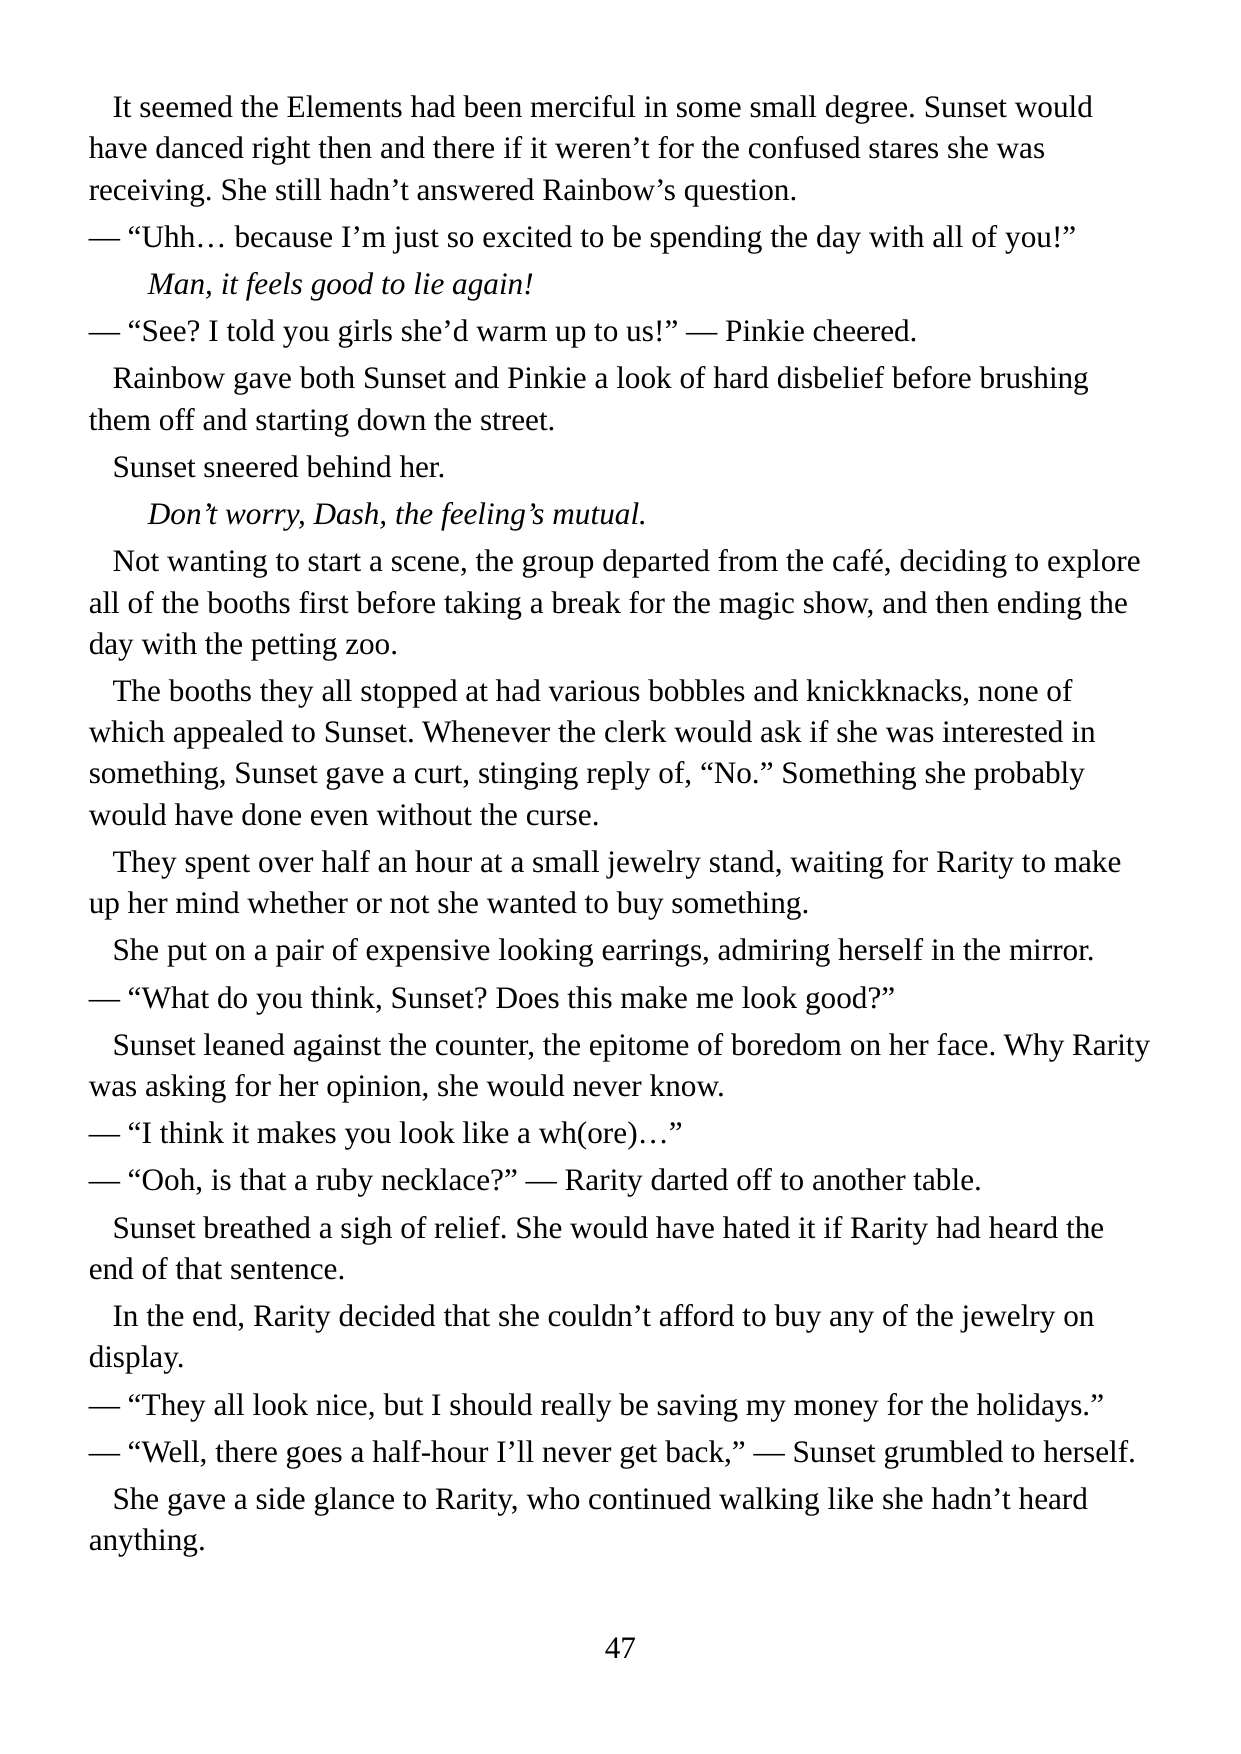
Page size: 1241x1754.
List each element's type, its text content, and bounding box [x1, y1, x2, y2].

text — “Uhh… because I’m just so excited to be spending the day with all of you!” [88, 218, 1152, 254]
text She put on a pair of expensive looking earrings, admiring herself in the mirror. [88, 932, 1152, 968]
text Don’t worry, Dash, the feeling’s mutual. [88, 495, 1152, 531]
text — “Ooh, is that a ruby necklace?” — Rarity darted off to another table. [88, 1162, 1152, 1198]
text It seemed the Elements had been merciful in some small degree. Sunset would have danced right then and there if it weren’t for the confused stares she was receiving. She still hadn’t answered Rainbow’s question. [88, 88, 1152, 207]
text The booths they all stopped at had various bobbles and knickknacks, none of which appealed to Sunset. Whenever the clerk would ask if she was interested in something, Sunset gave a curt, stinging reply of, “No.” Something she probably would have done even without the curse. [88, 672, 1152, 832]
text — “What do you think, Sunset? Does this make me look good?” [88, 979, 1152, 1015]
text Sunset leaned against the counter, the epitome of boredom on her face. Why Rarity was asking for her opinion, she would never know. [88, 1026, 1152, 1103]
text — “Well, there goes a half-hour I’ll never get back,” — Sunset grumbled to herself. [88, 1433, 1152, 1469]
text — “They all look nice, but I should really be saving my money for the holidays.” [88, 1386, 1152, 1422]
text In the end, Rarity decided that she couldn’t afford to buy any of the jewelry on display. [88, 1297, 1152, 1374]
text Sunset breathed a sigh of relief. She would have hated it if Rarity had heard the end of that sentence. [88, 1209, 1152, 1286]
text Not wanting to start a scene, the group departed from the café, deciding to explore all of the booths first before taking a break for the magic show, and then ending the day with the petting zoo. [88, 543, 1152, 661]
text Man, it feels good to lie again! [88, 265, 1152, 301]
text — “See? I told you girls she’d warm up to us!” — Pinkie cheered. [88, 313, 1152, 348]
text Rainbow gave both Sunset and Pinkie a look of hard disbelief before brushing them off and starting down the street. [88, 360, 1152, 437]
text Sunset sneered behind her. [88, 448, 1152, 484]
text They spent over half an hour at a small jewelry stand, waiting for Rarity to make up her mind whether or not she wanted to buy something. [88, 843, 1152, 920]
text She gave a side glance to Rarity, who continued walking like she hadn’t heard anything. [88, 1480, 1152, 1557]
text — “I think it makes you look like a wh(ore)…” [88, 1114, 1152, 1150]
